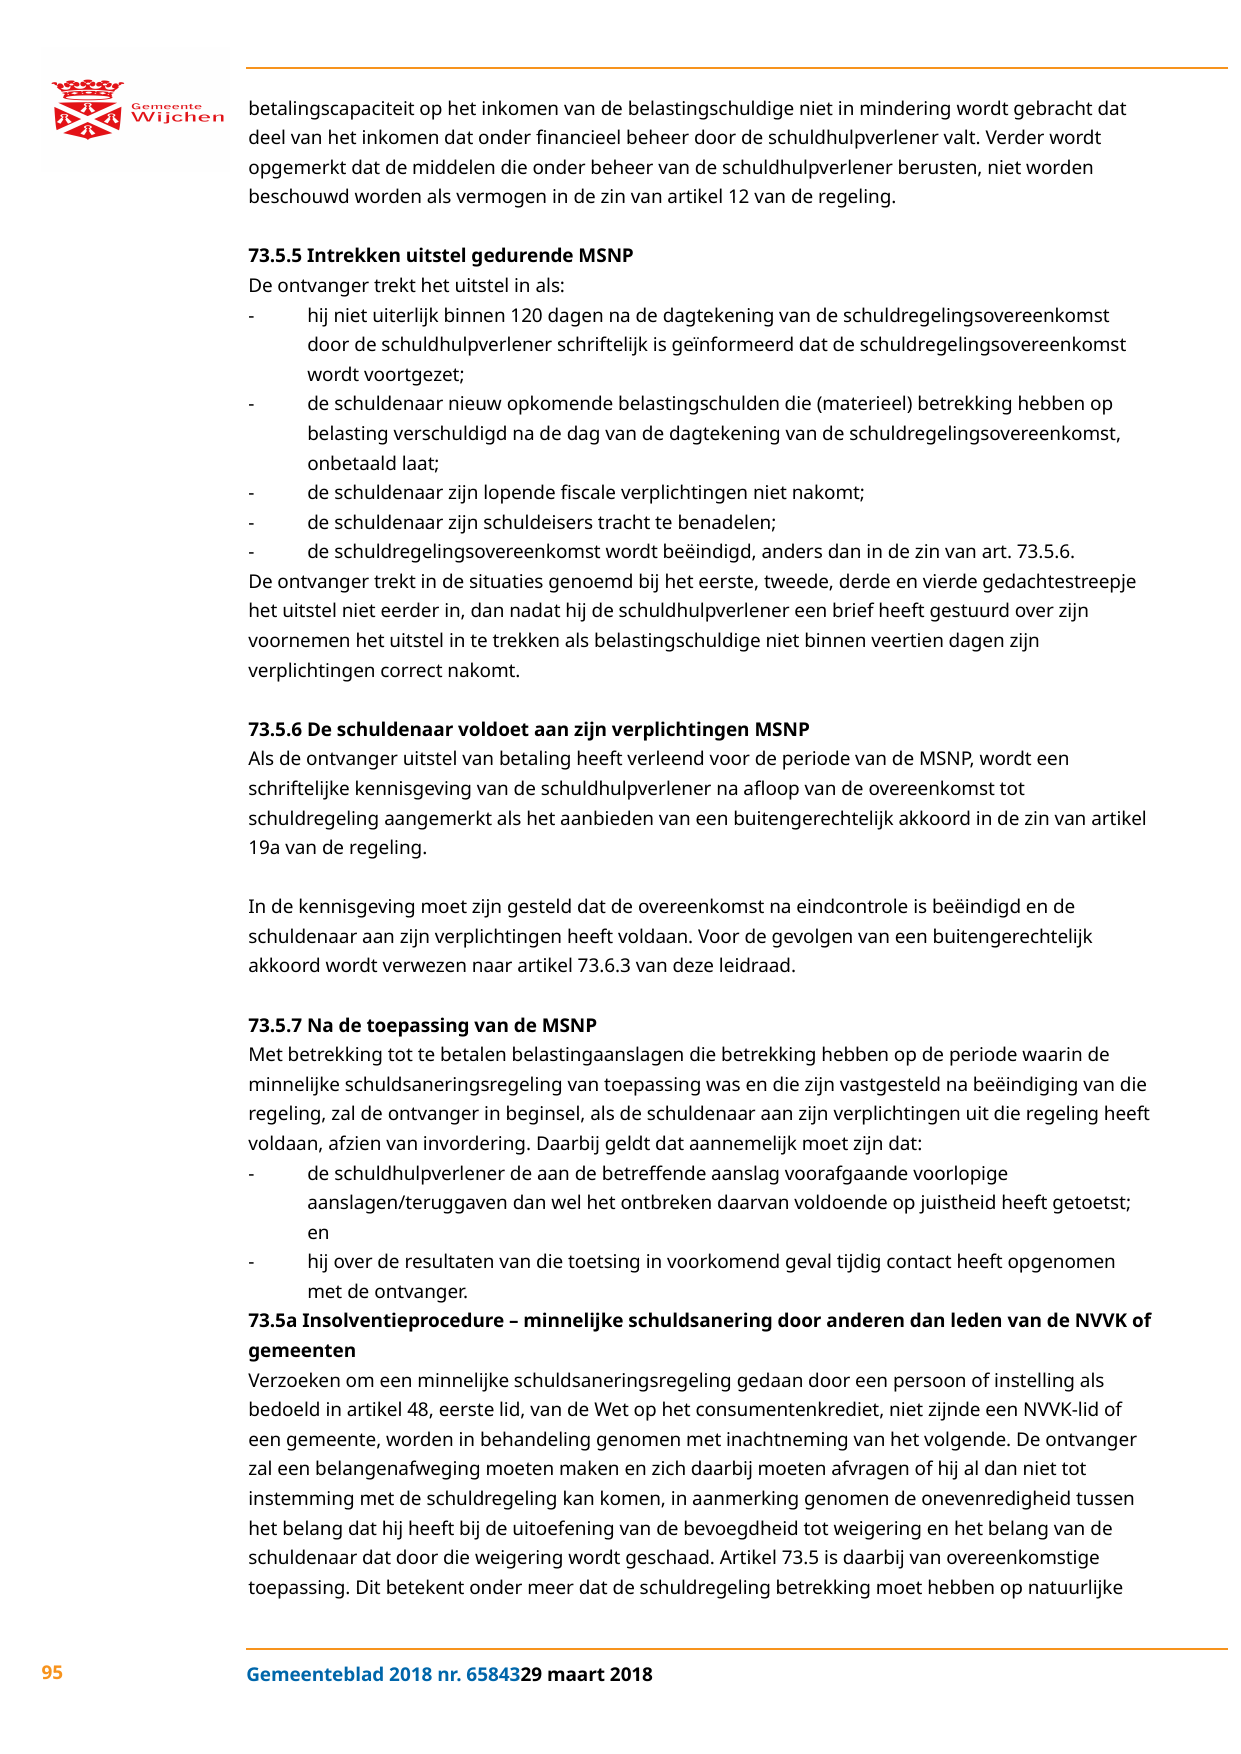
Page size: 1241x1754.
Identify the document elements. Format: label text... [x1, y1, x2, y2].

text De ontvanger trekt in de situaties genoemd bij het eerste, tweede, derde en vierde gedachtestreepje het uitstel niet eerder in, dan nadat hij de schuldhulpverlener een brief heeft gestuurd over zijn voornemen het uitstel in te trekken als belastingschuldige niet binnen veertien dagen zijn verplichtingen correct nakomt. [248, 568, 1152, 683]
list de schuldenaar zijn lopende fiscale verplichtingen niet nakomt; [248, 479, 1152, 505]
list hij niet uiterlijk binnen 120 dagen na de dagtekening van de schuldregelingsovereenkomst door de schuldhulpverlener schriftelijk is geïnformeerd dat de schuldregelingsovereenkomst wordt voortgezet; [248, 302, 1152, 387]
text 73.5.7 Na de toepassing van de MSNP [248, 1012, 1152, 1038]
text Als de ontvanger uitstel van betaling heeft verleend voor de periode van de MSNP, wordt een schriftelijke kennisgeving van de schuldhulpverlener na afloop van de overeenkomst tot schuldregeling aangemerkt als het aanbieden van een buitengerechtelijk akkoord in de zin van artikel 19a van de regeling. [248, 746, 1152, 860]
text 73.5a Insolventieprocedure – minnelijke schuldsanering door anderen dan leden van de NVVK of gemeenten [248, 1308, 1152, 1363]
text 73.5.6 De schuldenaar voldoet aan zijn verplichtingen MSNP [248, 716, 1152, 742]
text Verzoeken om een minnelijke schuldsaneringsregeling gedaan door een persoon of instelling als bedoeld in artikel 48, eerste lid, van de Wet op het consumentenkrediet, niet zijnde een NVVK-lid of een gemeente, worden in behandeling genomen met inachtneming van het volgende. De ontvanger zal een belangenafweging moeten maken en zich daarbij moeten afvragen of hij al dan niet tot instemming met de schuldregeling kan komen, in aanmerking genomen de onevenredigheid tussen het belang dat hij heeft bij de uitoefening van de bevoegdheid tot weigering en het belang van de schuldenaar dat door die weigering wordt geschaad. Artikel 73.5 is daarbij van overeenkomstige toepassing. Dit betekent onder meer dat de schuldregeling betrekking moet hebben op natuurlijke [248, 1367, 1152, 1600]
text In de kennisgeving moet zijn gesteld dat de overeenkomst na eindcontrole is beëindigd en de schuldenaar aan zijn verplichtingen heeft voldaan. Voor de gevolgen van een buitengerechtelijk akkoord wordt verwezen naar artikel 73.6.3 van deze leidraad. [248, 893, 1152, 978]
list de schuldregelingsovereenkomst wordt beëindigd, anders dan in de zin van art. 73.5.6. [248, 538, 1152, 564]
list de schuldenaar zijn schuldeisers tracht te benadelen; [248, 509, 1152, 535]
text Met betrekking tot te betalen belastingaanslagen die betrekking hebben op de periode waarin de minnelijke schuldsaneringsregeling van toepassing was en die zijn vastgesteld na beëindiging van die regeling, zal de ontvanger in beginsel, als de schuldenaar aan zijn verplichtingen uit die regeling heeft voldaan, afzien van invordering. Daarbij geldt dat aannemelijk moet zijn dat: [248, 1041, 1152, 1156]
picture [41, 47, 231, 172]
list de schuldenaar nieuw opkomende belastingschulden die (materieel) betrekking hebben op belasting verschuldigd na de dag van de dagtekening van de schuldregelingsovereenkomst, onbetaald laat; [248, 391, 1152, 476]
list de schuldhulpverlener de aan de betreffende aanslag voorafgaande voorlopige aanslagen/teruggaven dan wel het ontbreken daarvan voldoende op juistheid heeft getoetst; en [248, 1160, 1152, 1245]
text 73.5.5 Intrekken uitstel gedurende MSNP [248, 243, 1152, 268]
list hij over de resultaten van die toetsing in voorkomend geval tijdig contact heeft opgenomen met de ontvanger. [248, 1248, 1152, 1304]
text betalingscapaciteit op het inkomen van de belastingschuldige niet in mindering wordt gebracht dat deel van het inkomen dat onder financieel beheer door de schuldhulpverlener valt. Verder wordt opgemerkt dat de middelen die onder beheer van de schuldhulpverlener berusten, niet worden beschouwd worden als vermogen in de zin van artikel 12 van de regeling. [248, 95, 1152, 209]
text De ontvanger trekt het uitstel in als: [248, 272, 1152, 298]
